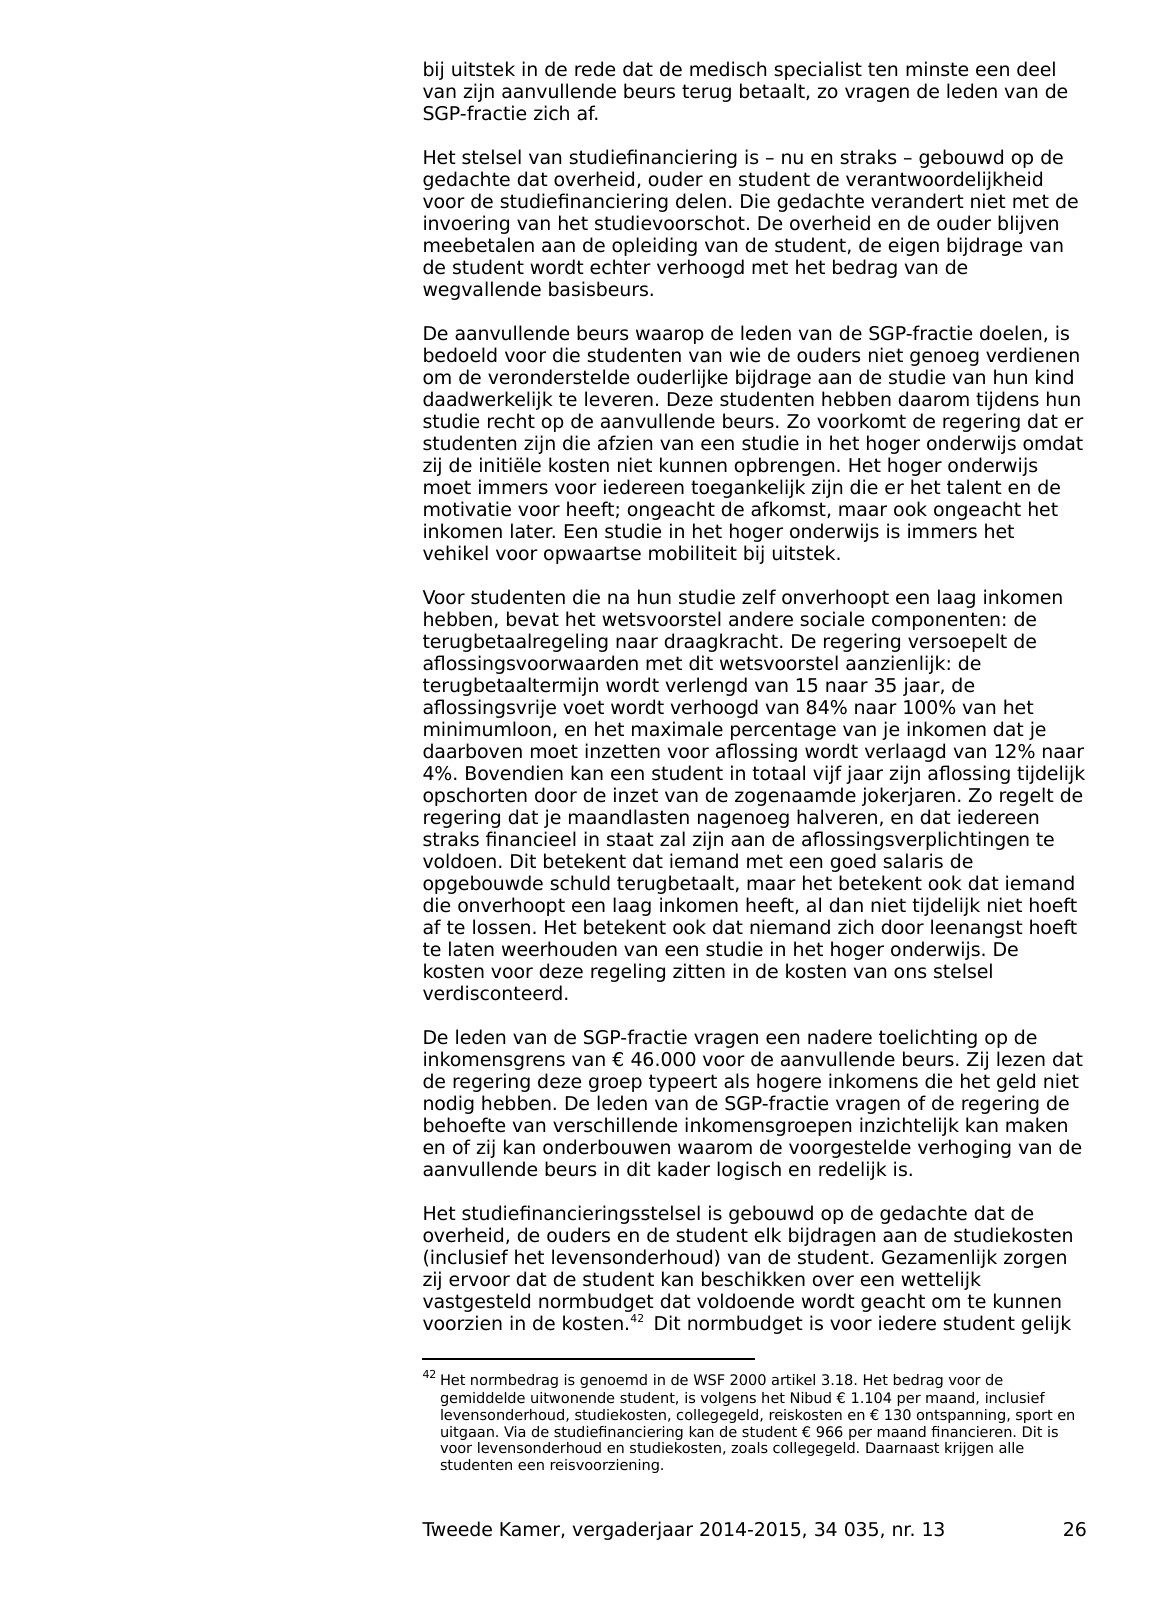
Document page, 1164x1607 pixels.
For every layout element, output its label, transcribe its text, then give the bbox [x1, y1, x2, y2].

text Voor studenten die na hun studie zelf onverhoopt een laag inkomen hebben, bevat het wetsvoorstel andere sociale componenten: de terugbetaalregeling naar draagkracht. De regering versoepelt de aflossingsvoorwaarden met dit wetsvoorstel aanzienlijk: de terugbetaaltermijn wordt verlengd van 15 naar 35 jaar, de aflossingsvrije voet wordt verhoogd van 84% naar 100% van het minimumloon, en het maximale percentage van je inkomen dat je daarboven moet inzetten voor aflossing wordt verlaagd van 12% naar 4%. Bovendien kan een student in totaal vijf jaar zijn aflossing tijdelijk opschorten door de inzet van de zogenaamde jokerjaren. Zo regelt de regering dat je maandlasten nagenoeg halveren, en dat iedereen straks financieel in staat zal zijn aan de aflossingsverplichtingen te voldoen. Dit betekent dat iemand met een goed salaris de opgebouwde schuld terugbetaalt, maar het betekent ook dat iemand die onverhoopt een laag inkomen heeft, al dan niet tijdelijk niet hoeft af te lossen. Het betekent ook dat niemand zich door leenangst hoeft te laten weerhouden van een studie in het hoger onderwijs. De kosten voor deze regeling zitten in de kosten van ons stelsel verdisconteerd. [422, 587, 1087, 1005]
text bij uitstek in de rede dat de medisch specialist ten minste een deel van zijn aanvullende beurs terug betaalt, zo vragen de leden van de SGP-fractie zich af. [422, 59, 1087, 125]
text De aanvullende beurs waarop de leden van de SGP-fractie doelen, is bedoeld voor die studenten van wie de ouders niet genoeg verdienen om de veronderstelde ouderlijke bijdrage aan de studie van hun kind daadwerkelijk te leveren. Deze studenten hebben daarom tijdens hun studie recht op de aanvullende beurs. Zo voorkomt de regering dat er studenten zijn die afzien van een studie in het hoger onderwijs omdat zij de initiële kosten niet kunnen opbrengen. Het hoger onderwijs moet immers voor iedereen toegankelijk zijn die er het talent en de motivatie voor heeft; ongeacht de afkomst, maar ook ongeacht het inkomen later. Een studie in het hoger onderwijs is immers het vehikel voor opwaartse mobiliteit bij uitstek. [422, 323, 1087, 565]
text De leden van de SGP-fractie vragen een nadere toelichting op de inkomensgrens van € 46.000 voor de aanvullende beurs. Zij lezen dat de regering deze groep typeert als hogere inkomens die het geld niet nodig hebben. De leden van de SGP-fractie vragen of de regering de behoefte van verschillende inkomensgroepen inzichtelijk kan maken en of zij kan onderbouwen waarom de voorgestelde verhoging van de aanvullende beurs in dit kader logisch en redelijk is. [422, 1027, 1087, 1181]
text Het stelsel van studiefinanciering is – nu en straks – gebouwd op de gedachte dat overheid, ouder en student de verantwoordelijkheid voor de studiefinanciering delen. Die gedachte verandert niet met de invoering van het studievoorschot. De overheid en de ouder blijven meebetalen aan de opleiding van de student, de eigen bijdrage van de student wordt echter verhoogd met het bedrag van de wegvallende basisbeurs. [422, 147, 1087, 301]
text Het normbedrag is genoemd in de WSF 2000 artikel 3.18. Het bedrag voor de gemiddelde uitwonende student, is volgens het Nibud € 1.104 per maand, inclusief levensonderhoud, studiekosten, collegegeld, reiskosten en € 130 ontspanning, sport en uitgaan. Via de studiefinanciering kan de student € 966 per maand financieren. Dit is voor levensonderhoud en studiekosten, zoals collegegeld. Daarnaast krijgen alle studenten een reisvoorziening. [422, 1368, 1087, 1474]
text Het studiefinancieringsstelsel is gebouwd op de gedachte dat de overheid, de ouders en de student elk bijdragen aan de studiekosten (inclusief het levensonderhoud) van de student. Gezamenlijk zorgen zij ervoor dat de student kan beschikken over een wettelijk vastgesteld normbudget dat voldoende wordt geacht om te kunnen voorzien in de kosten. Dit normbudget is voor iedere student gelijk [422, 1203, 1087, 1335]
